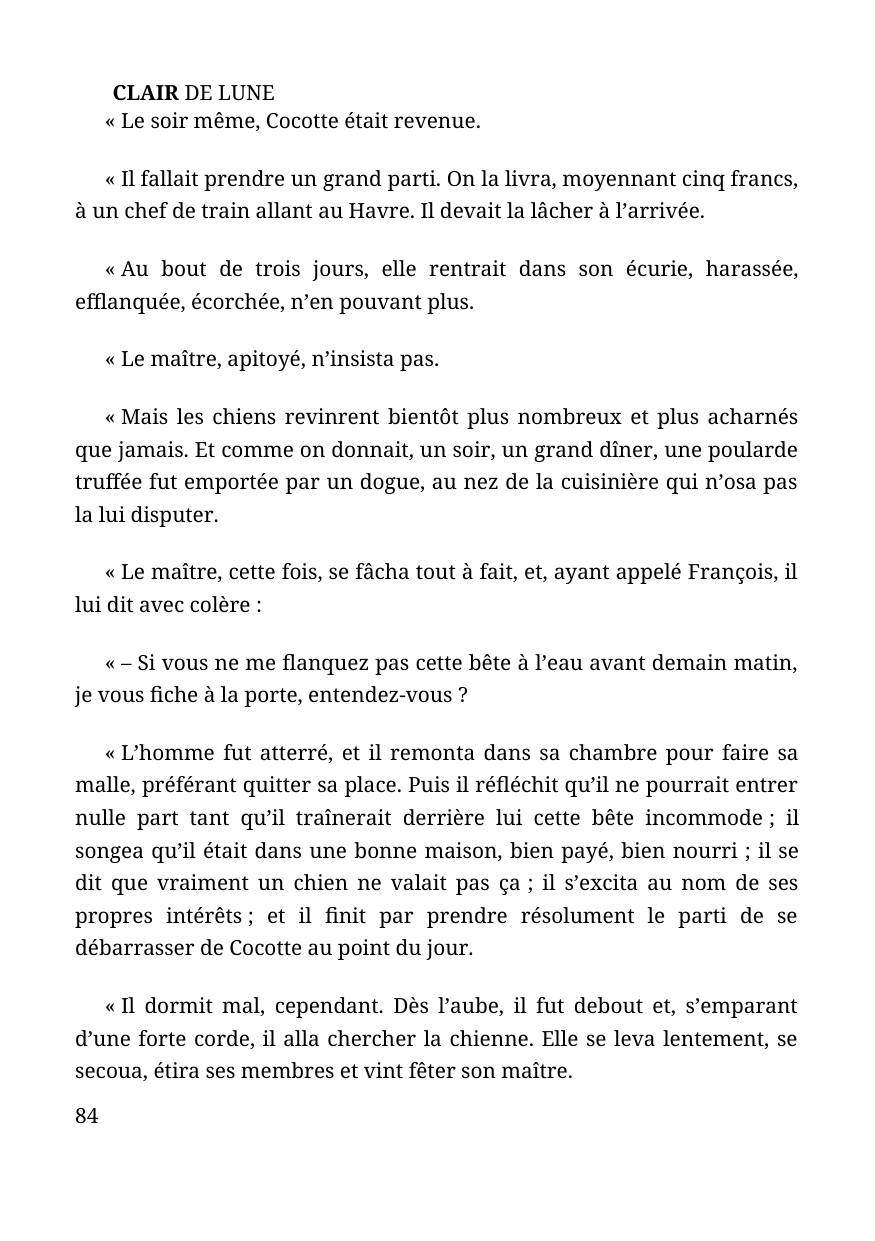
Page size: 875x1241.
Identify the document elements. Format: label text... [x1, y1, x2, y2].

text « L’homme fut atterré, et il remonta dans sa chambre pour faire sa malle, préférant quitter sa place. Puis il réfléchit qu’il ne pourrait entrer nulle part tant qu’il traînerait derrière lui cette bête incommode ; il songea qu’il était dans une bonne maison, bien payé, bien nourri ; il se dit que vraiment un chien ne valait pas ça ; il s’excita au nom de ses propres intérêts ; et il finit par prendre résolument le parti de se débarrasser de Cocotte au point du jour. [75, 738, 799, 962]
text « – Si vous ne me flanquez pas cette bête à l’eau avant demain matin, je vous fiche à la porte, entendez-vous ? [75, 648, 799, 709]
text « Il fallait prendre un grand parti. On la livra, moyennant cinq francs, à un chef de train allant au Havre. Il devait la lâcher à l’arrivée. [75, 164, 799, 225]
text « Au bout de trois jours, elle rentrait dans son écurie, harassée, efflanquée, écorchée, n’en pouvant plus. [75, 254, 799, 315]
text « Le soir même, Cocotte était revenue. [75, 106, 799, 135]
text « Il dormit mal, cependant. Dès l’aube, il fut debout et, s’emparant d’une forte corde, il alla chercher la chienne. Elle se leva lentement, se secoua, étira ses membres et vint fêter son maître. [75, 991, 799, 1085]
text « Le maître, apitoyé, n’insista pas. [75, 344, 799, 373]
text « Mais les chiens revinrent bientôt plus nombreux et plus acharnés que jamais. Et comme on donnait, un soir, un grand dîner, une poularde truffée fut emportée par un dogue, au nez de la cuisinière qui n’osa pas la lui disputer. [75, 402, 799, 528]
text « Le maître, cette fois, se fâcha tout à fait, et, ayant appelé François, il lui dit avec colère : [75, 557, 799, 618]
